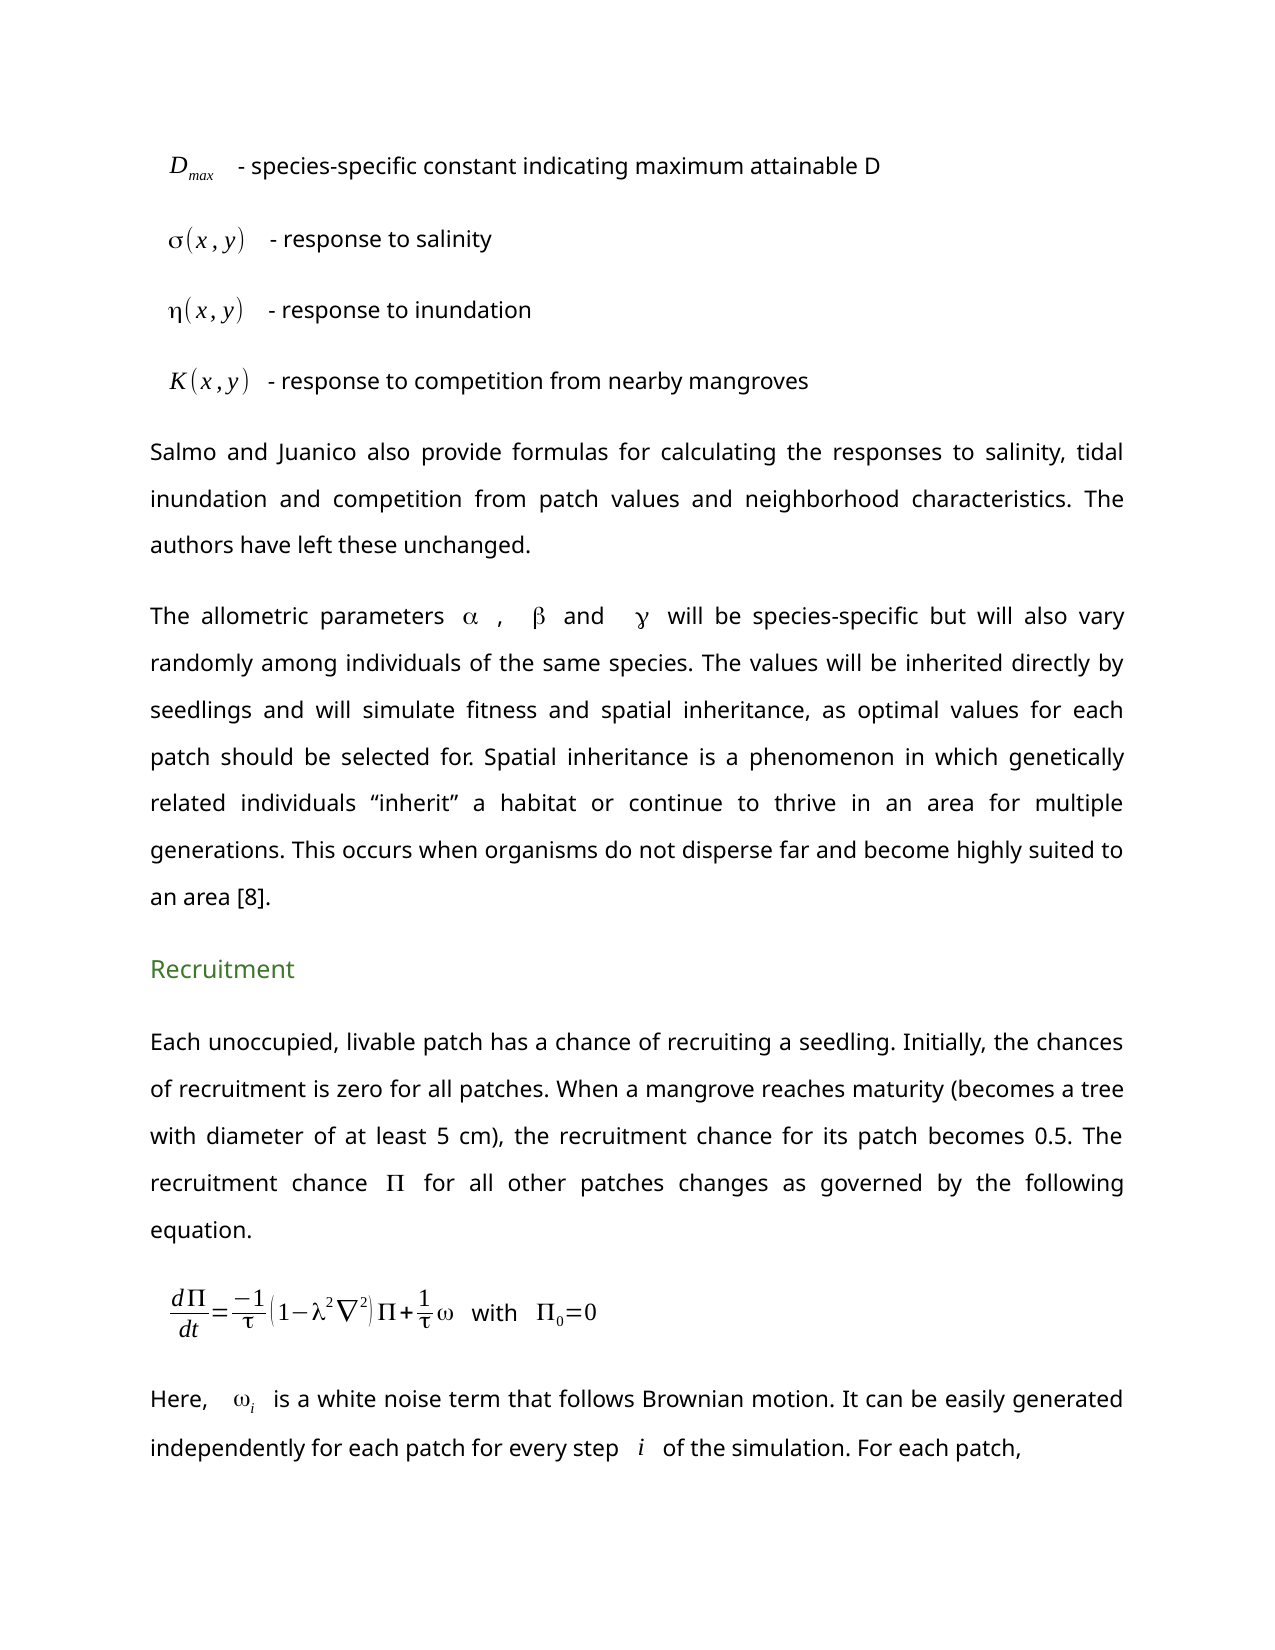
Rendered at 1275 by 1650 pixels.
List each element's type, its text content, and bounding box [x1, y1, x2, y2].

text - response to inundation [150, 294, 1125, 325]
text Salmo and Juanico also provide formulas for calculating the responses to salinity, tidal inundation and competition from patch values and neighborhood characteristics. The authors have left these unchanged. [150, 436, 1125, 561]
text - response to competition from nearby mangroves [150, 365, 1125, 396]
text Each unoccupied, livable patch has a chance of recruiting a seedling. Initially, the chances of recruitment is zero for all patches. When a mangrove reaches maturity (becomes a tree with diameter of at least 5 cm), the recruitment chance for its patch becomes 0.5. The recruitment chancefor all other patches changes as governed by the following equation. [150, 1026, 1125, 1245]
text - response to salinity [150, 223, 1125, 254]
text - species-specific constant indicating maximum attainable D [150, 150, 1125, 183]
subtitle Recruitment [150, 952, 1125, 986]
text The allometric parameters, and will be species-specific but will also vary randomly among individuals of the same species. The values will be inherited directly by seedlings and will simulate fitness and spatial inheritance, as optimal values for each patch should be selected for. Spatial inheritance is a phenomenon in which genetically related individuals “inherit” a habitat or continue to thrive in an area for multiple generations. This occurs when organisms do not disperse far and become highly suited to an area [8]. [150, 600, 1125, 912]
text Here, is a white noise term that follows Brownian motion. It can be easily generated independently for each patch for every stepof the simulation. For each patch, [150, 1383, 1125, 1463]
text with [150, 1284, 1125, 1343]
